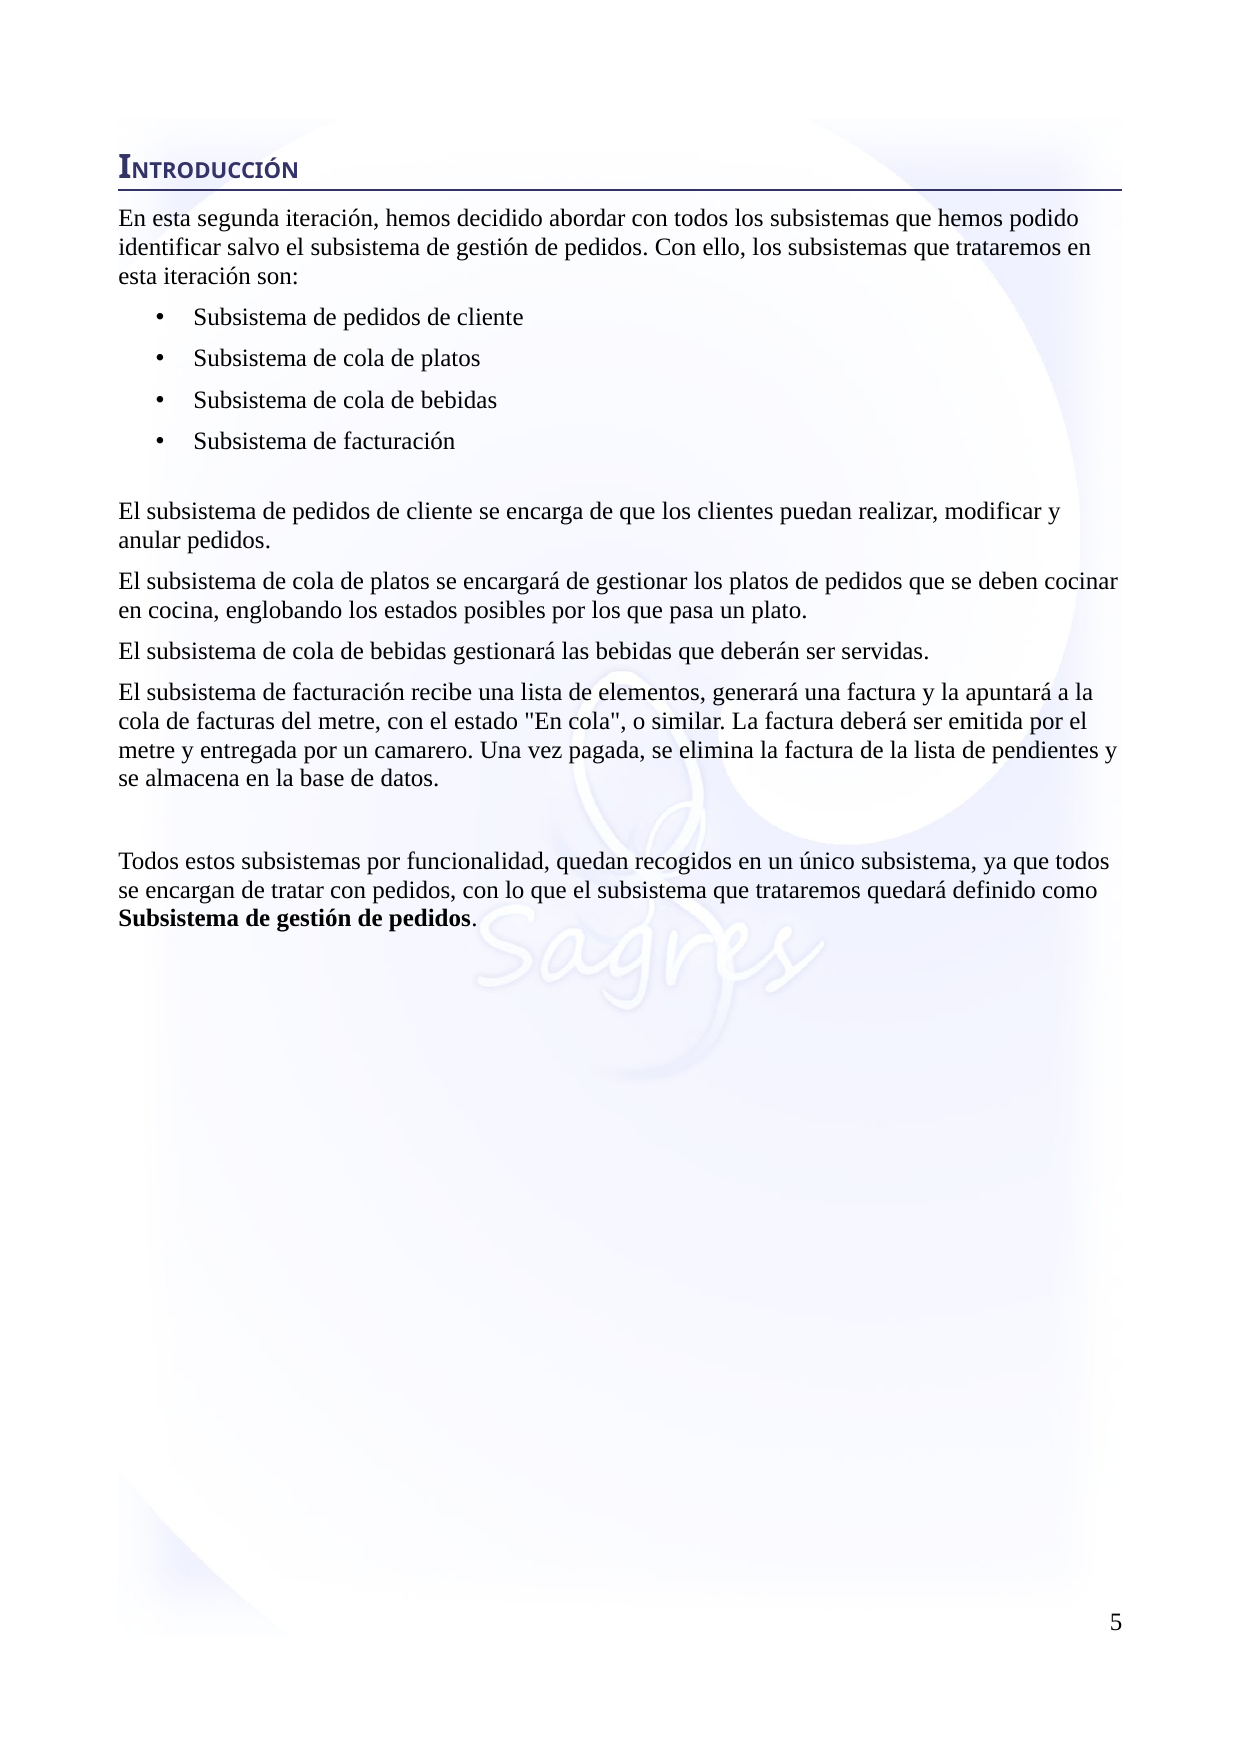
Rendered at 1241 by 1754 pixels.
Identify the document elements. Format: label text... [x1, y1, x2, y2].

text El subsistema de facturación recibe una lista de elementos, generará una factura y la apuntará a la cola de facturas del metre, con el estado "En cola", o similar. La factura deberá ser emitida por el metre y entregada por un camarero. Una vez pagada, se elimina la factura de la lista de pendientes y se almacena en la base de datos. [118, 677, 1122, 792]
text En esta segunda iteración, hemos decidido abordar con todos los subsistemas que hemos podido identificar salvo el subsistema de gestión de pedidos. Con ello, los subsistemas que trataremos en esta iteración son: [118, 203, 1122, 290]
picture [118, 932, 1122, 1636]
list Subsistema de facturación [156, 426, 1122, 455]
picture [118, 553, 1122, 566]
text Todos estos subsistemas por funcionalidad, quedan recogidos en un único subsistema, ya que todos se encargan de tratar con pedidos, con lo que el subsistema que trataremos quedará definido como Subsistema de gestión de pedidos. [118, 846, 1122, 932]
text El subsistema de cola de platos se encargará de gestionar los platos de pedidos que se deben cocinar en cocina, englobando los estados posibles por los que pasa un plato. [118, 566, 1122, 623]
picture [118, 623, 1122, 636]
picture [118, 118, 1122, 143]
text El subsistema de cola de bebidas gestionará las bebidas que deberán ser servidas. [118, 636, 1122, 665]
list Subsistema de cola de platos [156, 343, 1122, 372]
subtitle Introducción [118, 143, 1122, 189]
picture [118, 191, 1122, 203]
list Subsistema de cola de bebidas [156, 385, 1122, 413]
text El subsistema de pedidos de cliente se encarga de que los clientes puedan realizar, modificar y anular pedidos. [118, 496, 1122, 553]
picture [118, 665, 1122, 677]
picture [118, 290, 1122, 496]
list Subsistema de pedidos de cliente [156, 302, 1122, 331]
picture [118, 792, 1122, 846]
